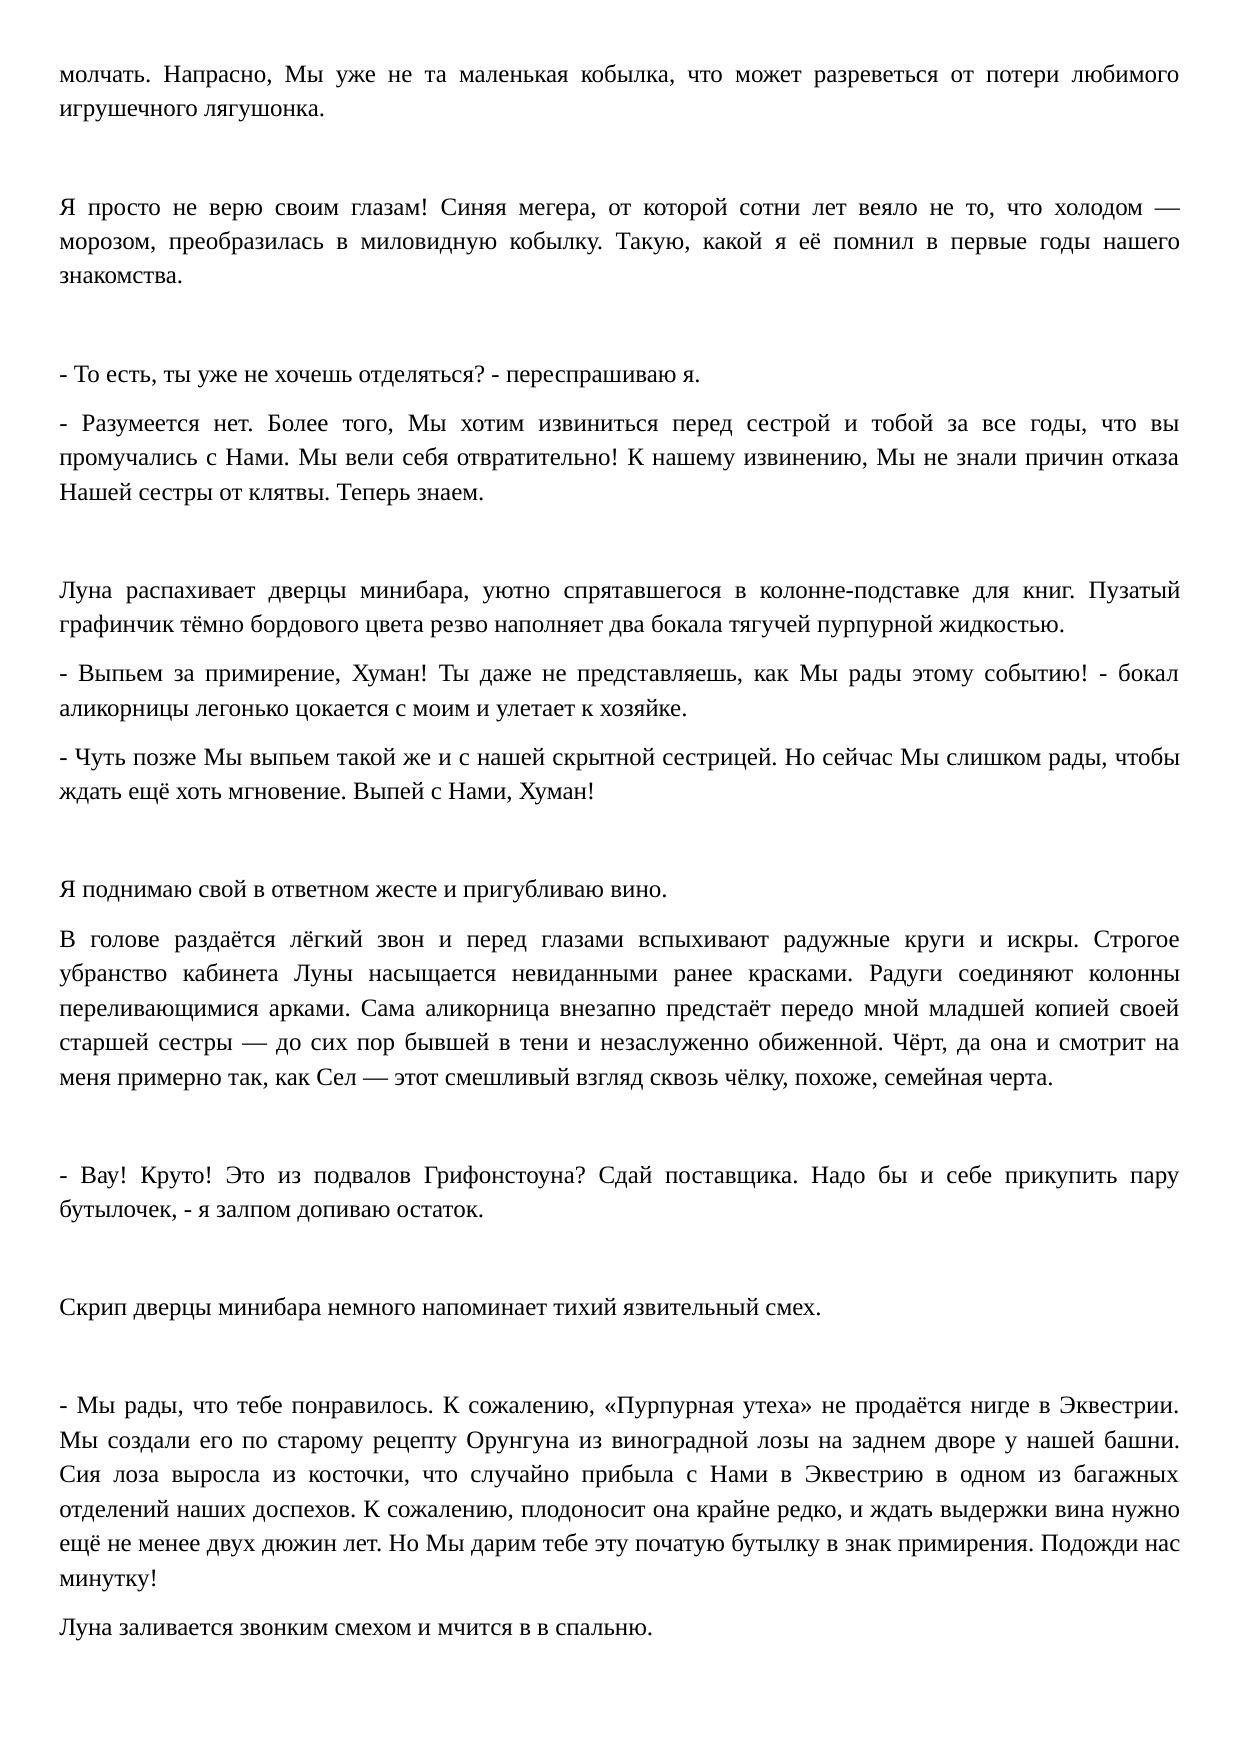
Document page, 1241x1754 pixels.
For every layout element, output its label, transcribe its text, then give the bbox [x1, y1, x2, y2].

text Скрип дверцы минибара немного напоминает тихий язвительный смех. [59, 1292, 1181, 1321]
text - Разумеется нет. Более того, Мы хотим извиниться перед сестрой и тобой за все годы, что вы промучались с Нами. Мы вели себя отвратительно! К нашему извинению, Мы не знали причин отказа Нашей сестры от клятвы. Теперь знаем. [59, 408, 1181, 506]
text молчать. Напрасно, Мы уже не та маленькая кобылка, что может разреветься от потери любимого игрушечного лягушонка. [59, 59, 1181, 122]
text - Мы рады, что тебе понравилось. К сожалению, «Пурпурная утеха» не продаётся нигде в Эквестрии. Мы создали его по старому рецепту Орунгуна из виноградной лозы на заднем дворе у нашей башни. Сия лоза выросла из косточки, что случайно прибыла с Нами в Эквестрию в одном из багажных отделений наших доспехов. К сожалению, плодоносит она крайне редко, и ждать выдержки вина нужно ещё не менее двух дюжин лет. Но Мы дарим тебе эту початую бутылку в знак примирения. Подожди нас минутку! [59, 1390, 1181, 1592]
text Я просто не верю своим глазам! Синяя мегера, от которой сотни лет веяло не то, что холодом — морозом, преобразилась в миловидную кобылку. Такую, какой я её помнил в первые годы нашего знакомства. [59, 192, 1181, 289]
text Луна распахивает дверцы минибара, уютно спрятавшегося в колонне-подставке для книг. Пузатый графинчик тёмно бордового цвета резво наполняет два бокала тягучей пурпурной жидкостью. [59, 575, 1181, 638]
text В голове раздаётся лёгкий звон и перед глазами вспыхивают радужные круги и искры. Строгое убранство кабинета Луны насыщается невиданными ранее красками. Радуги соединяют колонны переливающимися арками. Сама аликорница внезапно предстаёт передо мной младшей копией своей старшей сестры — до сих пор бывшей в тени и незаслуженно обиженной. Чёрт, да она и смотрит на меня примерно так, как Сел — этот смешливый взгляд сквозь чёлку, похоже, семейная черта. [59, 924, 1181, 1090]
text - Вау! Круто! Это из подвалов Грифонстоуна? Сдай поставщика. Надо бы и себе прикупить пару бутылочек, - я залпом допиваю остаток. [59, 1160, 1181, 1223]
text Я поднимаю свой в ответном жесте и пригубливаю вино. [59, 874, 1181, 903]
text - То есть, ты уже не хочешь отделяться? - переспрашиваю я. [59, 359, 1181, 387]
text Луна заливается звонким смехом и мчится в в спальню. [59, 1612, 1181, 1641]
text - Выпьем за примирение, Хуман! Ты даже не представляешь, как Мы рады этому событию! - бокал аликорницы легонько цокается с моим и улетает к хозяйке. [59, 658, 1181, 722]
text - Чуть позже Мы выпьем такой же и с нашей скрытной сестрицей. Но сейчас Мы слишком рады, чтобы ждать ещё хоть мгновение. Выпей с Нами, Хуман! [59, 742, 1181, 805]
